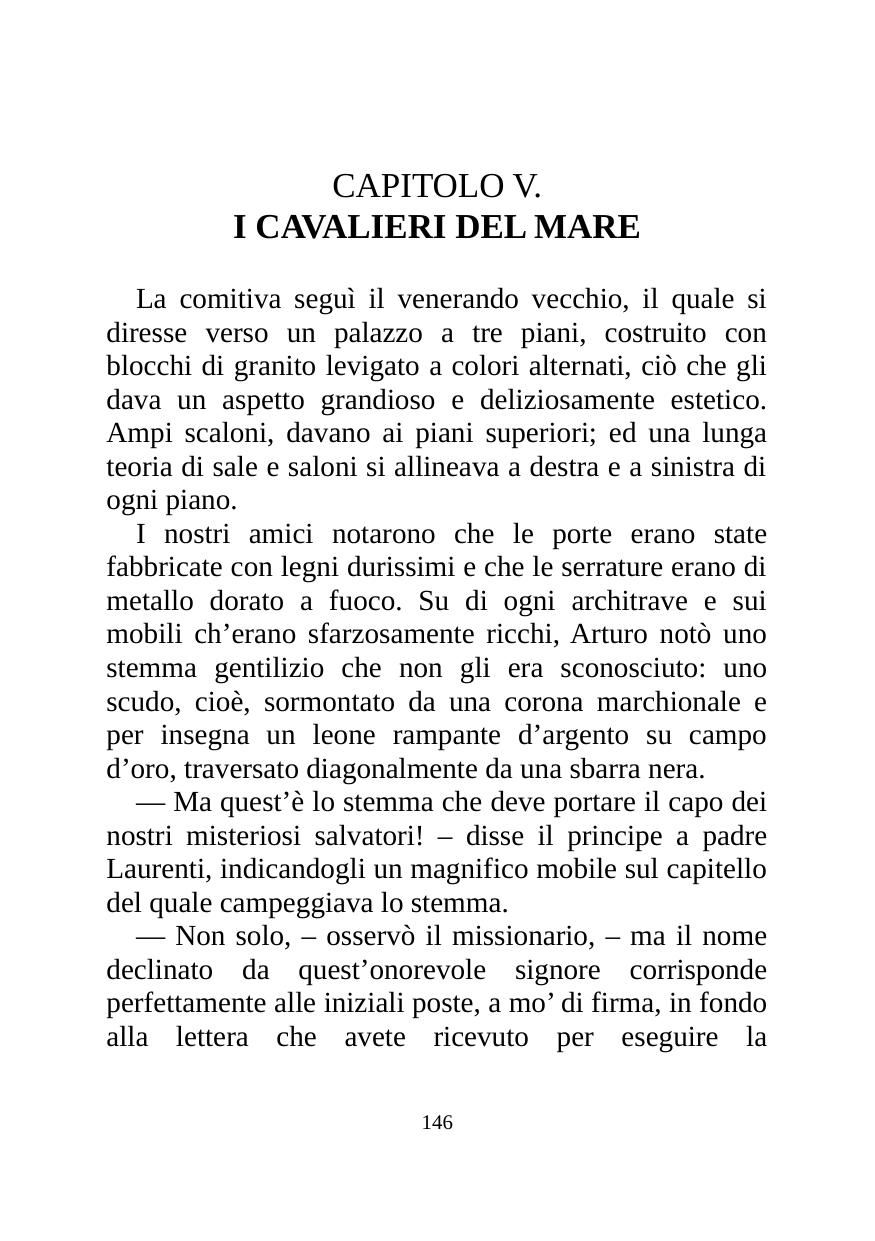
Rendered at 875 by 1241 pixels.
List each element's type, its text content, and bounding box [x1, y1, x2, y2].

text La comitiva seguì il venerando vecchio, il quale si diresse verso un palazzo a tre piani, costruito con blocchi di granito levigato a colori alternati, ciò che gli dava un aspetto grandioso e deliziosamente estetico. Ampi scaloni, davano ai piani superiori; ed una lunga teoria di sale e saloni si allineava a destra e a sinistra di ogni piano. [106, 281, 768, 516]
text I nostri amici notarono che le porte erano state fabbricate con legni durissimi e che le serrature erano di metallo dorato a fuoco. Su di ogni architrave e sui mobili ch’erano sfarzosamente ricchi, Arturo notò uno stemma gentilizio che non gli era sconosciuto: uno scudo, cioè, sormontato da una corona marchionale e per insegna un leone rampante d’argento su campo d’oro, traversato diagonalmente da una sbarra nera. [106, 516, 768, 784]
text — Ma quest’è lo stemma che deve portare il capo dei nostri misteriosi salvatori! – disse il principe a padre Laurenti, indicandogli un magnifico mobile sul capitello del quale campeggiava lo stemma. [106, 784, 768, 918]
text — Non solo, – osservò il missionario, – ma il nome declinato da quest’onorevole signore corrisponde perfettamente alle iniziali poste, a mo’ di firma, in fondo alla lettera che avete ricevuto per eseguire la [106, 918, 768, 1053]
subtitle CAPITOLO V. I CAVALIERI DEL MARE [106, 165, 768, 246]
